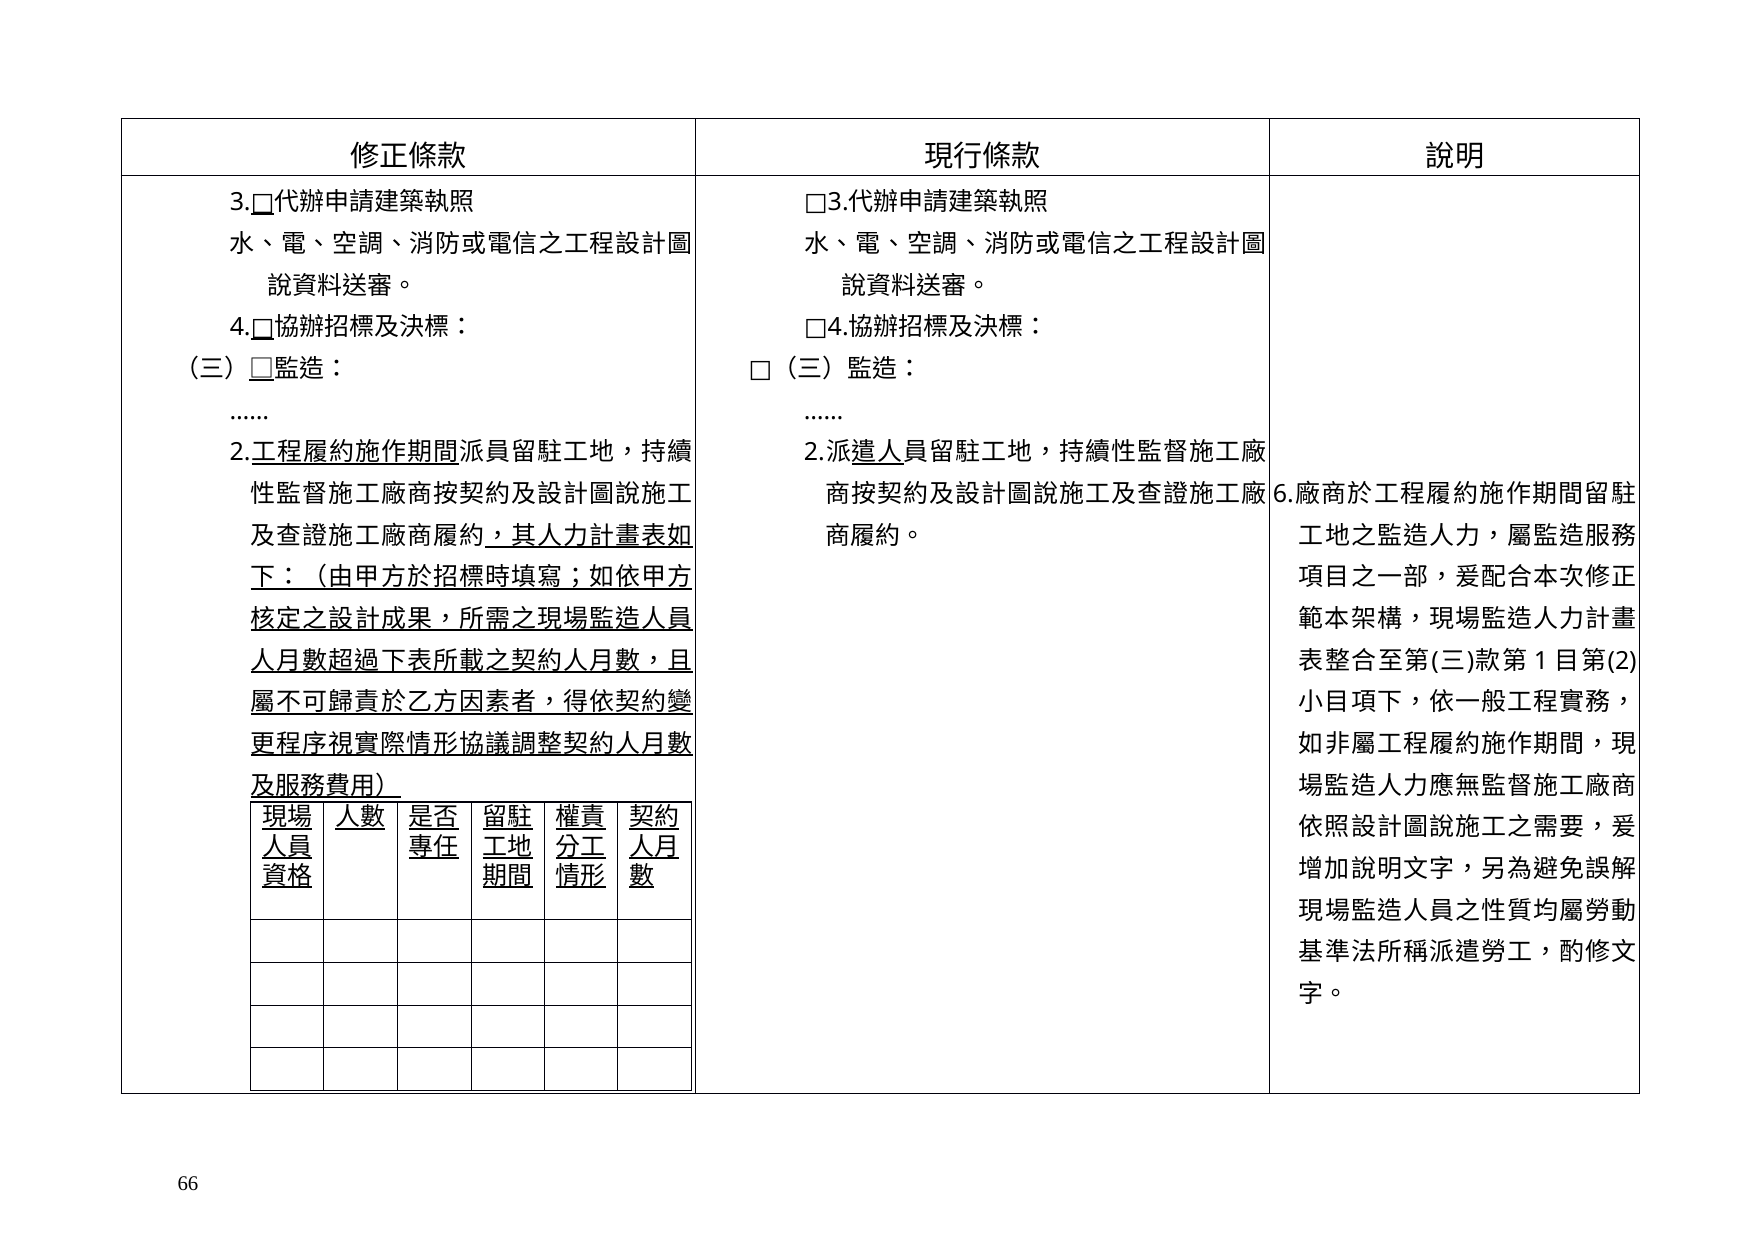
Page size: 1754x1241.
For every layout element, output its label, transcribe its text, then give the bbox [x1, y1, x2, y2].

table_cell [545, 1006, 617, 1047]
table_cell [324, 963, 397, 1004]
table_header 是否專任 [398, 803, 471, 919]
table_cell [472, 963, 544, 1004]
table_cell [251, 1048, 323, 1090]
table_cell [618, 920, 691, 962]
table_header 現行條款 [696, 119, 1269, 175]
table_cell [618, 963, 691, 1004]
table_cell [472, 920, 544, 962]
table_header 權責分工情形 [545, 803, 617, 919]
table_cell [545, 963, 617, 1004]
table_cell [251, 963, 323, 1004]
table_header 修正條款 [122, 119, 695, 175]
table_cell [618, 1006, 691, 1047]
table_cell □3.代辦申請建築執照 水、電、空調、消防或電信之工程設計圖說資料送審。 □4.協辦招標及決標： □（三）監造： …… 2.派遣人員留駐工地，持續性監督施工廠商按契約及設計圖說施工及查證施工廠商履約。 [696, 176, 1269, 1093]
table_cell [324, 1006, 397, 1047]
table_cell 6.廠商於工程履約施作期間留駐工地之監造人力，屬監造服務項目之一部，爰配合本次修正範本架構，現場監造人力計畫表整合至第(三)款第1目第(2)小目項下，依一般工程實務，如非屬工程履約施作期間，現場監造人力應無監督施工廠商依照設計圖說施工之需要，爰增加說明文字，另為避免誤解現場監造人員之性質均屬勞動基準法所稱派遣勞工，酌修文字。 [1270, 176, 1639, 1093]
table_cell [398, 1048, 471, 1090]
table_header 人數 [324, 803, 397, 919]
table_cell [618, 1048, 691, 1090]
table_cell 3.□代辦申請建築執照 水、電、空調、消防或電信之工程設計圖說資料送審。 4.□協辦招標及決標： （三）□監造： …… 2.工程履約施作期間派員留駐工地，持續性監督施工廠商按契約及設計圖說施工及查證施工廠商履約，其人力計畫表如下：（由甲方於招標時填寫；如依甲方核定之設計成果，所需之現場監造人員人月數超過下表所載之契約人月數，且屬不可歸責於乙方因素者，得依契約變更程序視實際情形協議調整契約人月數及服務費用） [122, 176, 695, 1093]
table_cell [398, 920, 471, 962]
table_cell [545, 1048, 617, 1090]
table_header 契約人月數 [618, 803, 691, 919]
table_cell [398, 1006, 471, 1047]
table_header 留駐工地期間 [472, 803, 544, 919]
table_header 現場人員資格 [251, 803, 323, 919]
table_cell [545, 920, 617, 962]
table_cell [324, 1048, 397, 1090]
table_cell [324, 920, 397, 962]
table_cell [472, 1048, 544, 1090]
table_cell [251, 920, 323, 962]
table_cell [472, 1006, 544, 1047]
table_cell [398, 963, 471, 1004]
table_header 說明 [1270, 119, 1639, 175]
table_cell [251, 1006, 323, 1047]
